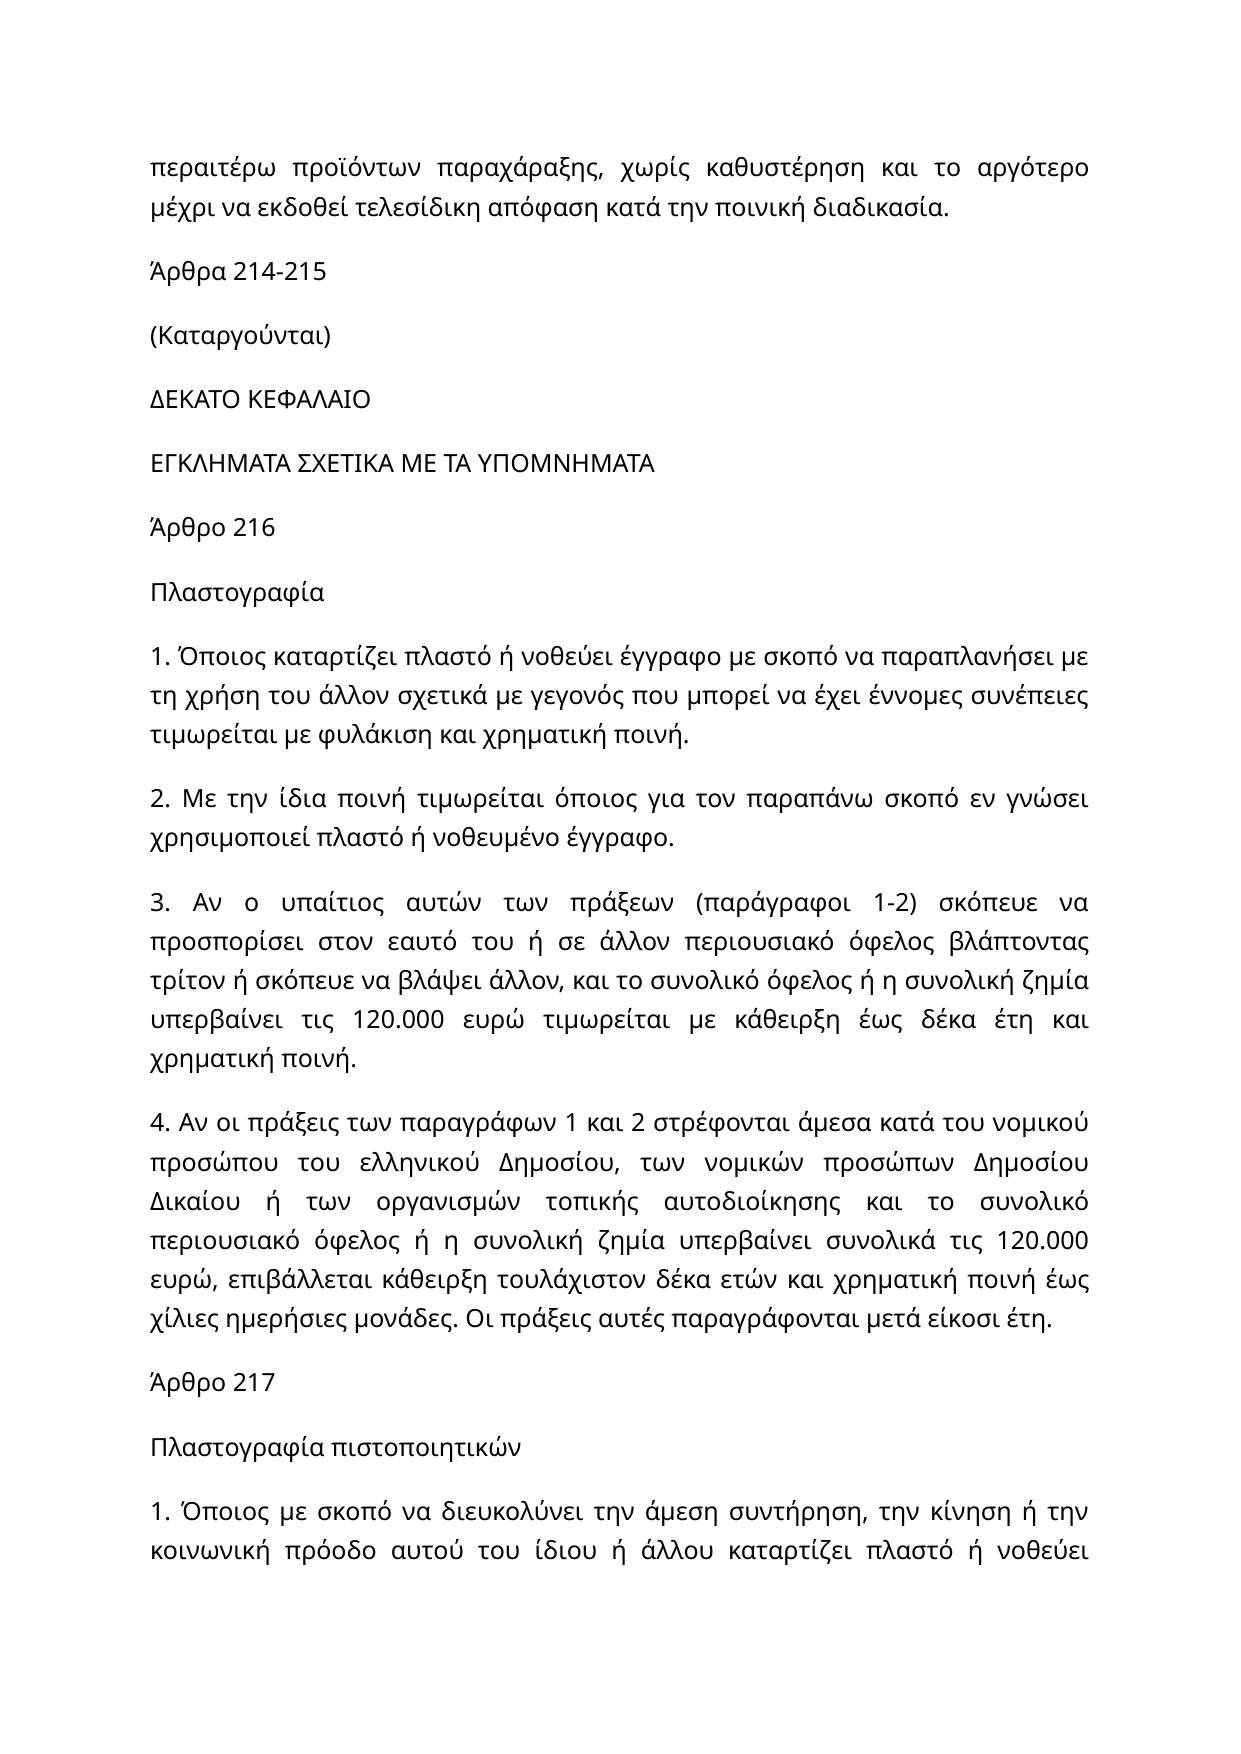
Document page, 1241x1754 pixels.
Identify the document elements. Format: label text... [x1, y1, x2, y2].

text περαιτέρω προϊόντων παραχάραξης, χωρίς καθυστέρηση και το αργότερο μέχρι να εκδοθεί τελεσίδικη απόφαση κατά την ποινική διαδικασία. [150, 150, 1090, 223]
text Άρθρο 216 [150, 510, 1090, 544]
text ΕΓΚΛΗΜΑΤΑ ΣΧΕΤΙΚΑ ΜΕ ΤΑ ΥΠΟΜΝΗΜΑΤΑ [150, 446, 1090, 480]
text ΔΕΚΑΤΟ ΚΕΦΑΛΑΙΟ [150, 382, 1090, 416]
text Άρθρο 217 [150, 1365, 1090, 1399]
text 1. Όποιος καταρτίζει πλαστό ή νοθεύει έγγραφο με σκοπό να παραπλανήσει με τη χρήση του άλλον σχετικά με γεγονός που μπορεί να έχει έννομες συνέπειες τιμωρείται με φυλάκιση και χρηματική ποινή. [150, 638, 1090, 751]
text Πλαστογραφία πιστοποιητικών [150, 1429, 1090, 1463]
text (Καταργούνται) [150, 317, 1090, 352]
text Πλαστογραφία [150, 574, 1090, 608]
text 4. Αν οι πράξεις των παραγράφων 1 και 2 στρέφονται άμεσα κατά του νομικού προσώπου του ελληνικού Δημοσίου, των νομικών προσώπων Δημοσίου Δικαίου ή των οργανισμών τοπικής αυτοδιοίκησης και το συνολικό περιουσιακό όφελος ή η συνολική ζημία υπερβαίνει συνολικά τις 120.000 ευρώ, επιβάλλεται κάθειρξη τουλάχιστον δέκα ετών και χρηματική ποινή έως χίλιες ημερήσιες μονάδες. Οι πράξεις αυτές παραγράφονται μετά είκοσι έτη. [150, 1105, 1090, 1335]
text 3. Αν ο υπαίτιος αυτών των πράξεων (παράγραφοι 1-2) σκόπευε να προσπορίσει στον εαυτό του ή σε άλλον περιουσιακό όφελος βλάπτοντας τρίτον ή σκόπευε να βλάψει άλλον, και το συνολικό όφελος ή η συνολική ζημία υπερβαίνει τις 120.000 ευρώ τιμωρείται με κάθειρξη έως δέκα έτη και χρηματική ποινή. [150, 884, 1090, 1075]
text 1. Όποιος με σκοπό να διευκολύνει την άμεση συντήρηση, την κίνηση ή την κοινωνική πρόοδο αυτού του ίδιου ή άλλου καταρτίζει πλαστό ή νοθεύει [150, 1493, 1090, 1567]
text Άρθρα 214-215 [150, 253, 1090, 287]
text 2. Με την ίδια ποινή τιμωρείται όποιος για τον παραπάνω σκοπό εν γνώσει χρησιμοποιεί πλαστό ή νοθευμένο έγγραφο. [150, 781, 1090, 854]
